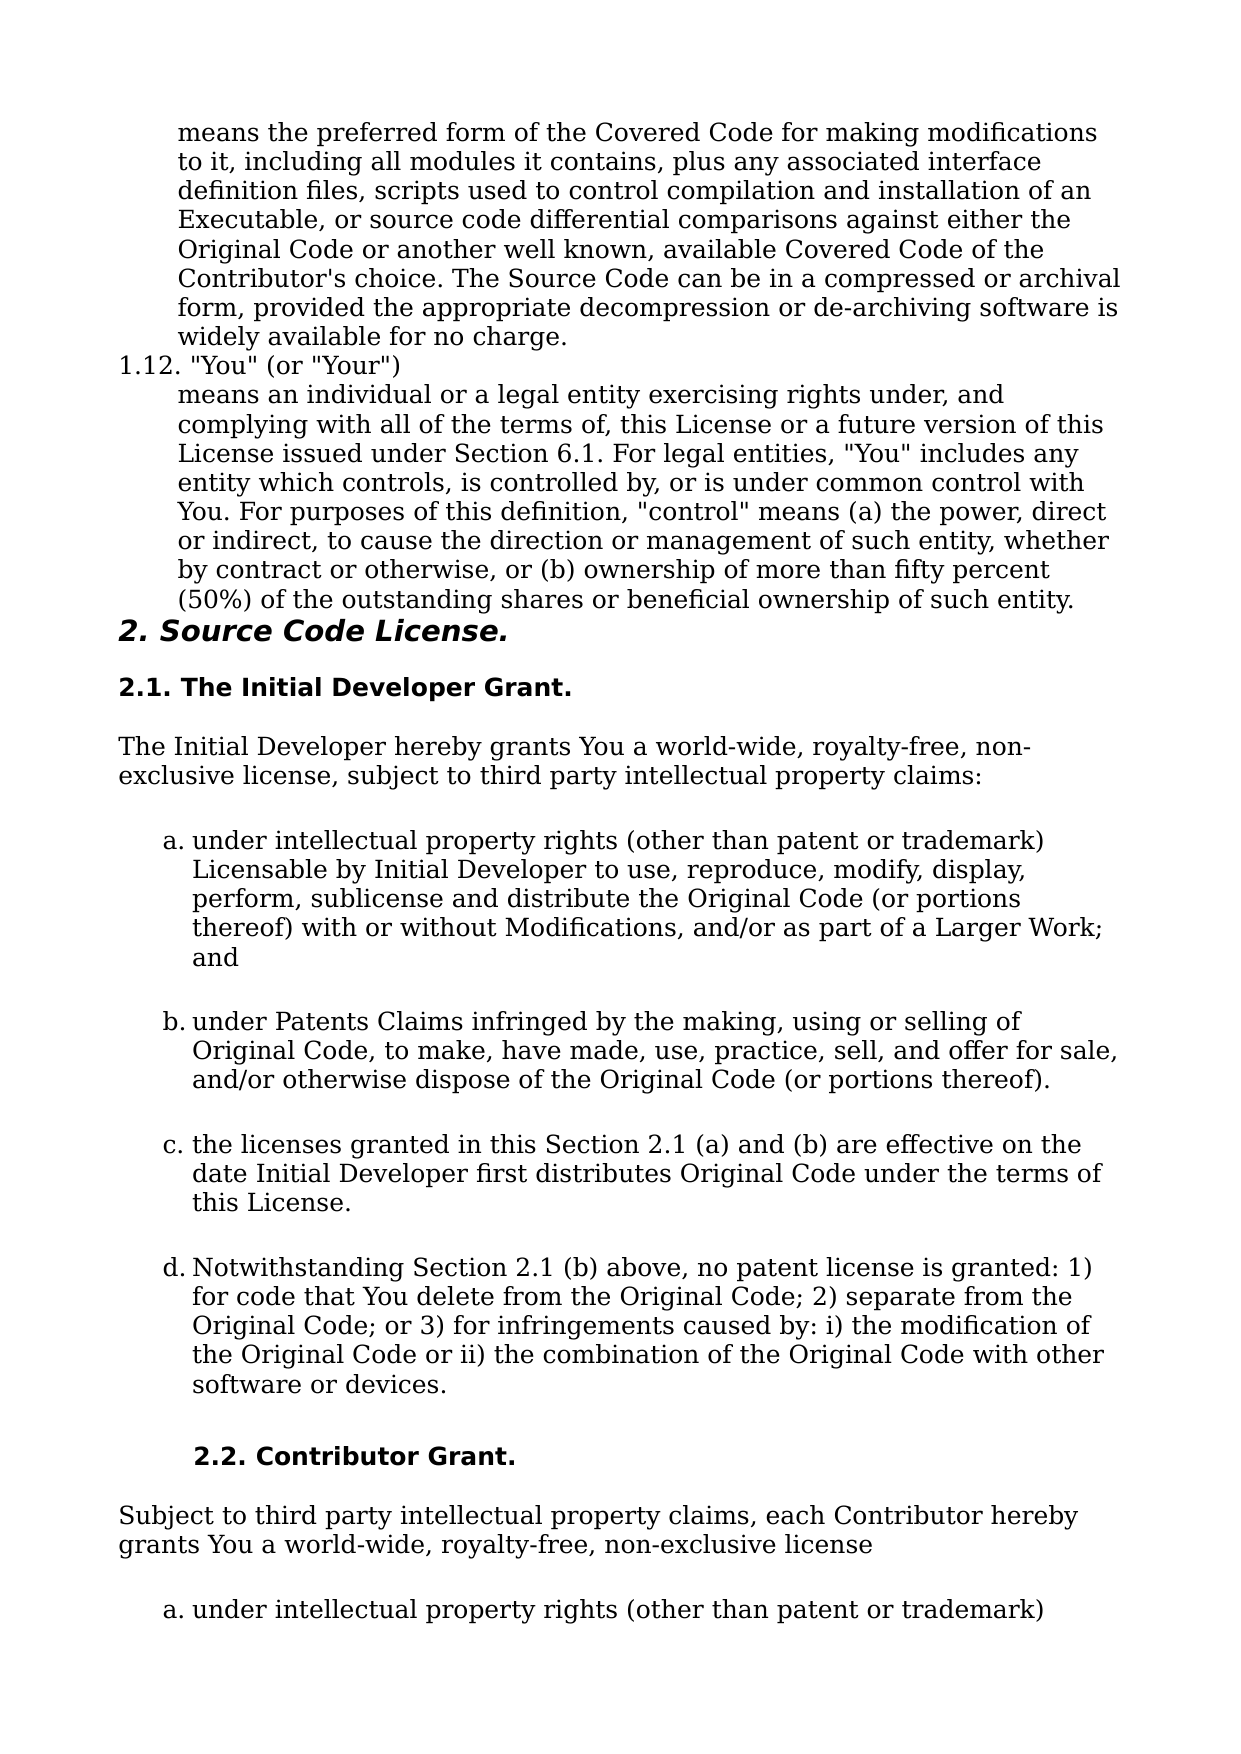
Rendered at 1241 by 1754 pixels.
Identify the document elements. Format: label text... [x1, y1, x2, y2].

list under Patents Claims infringed by the making, using or selling of Original Code, to make, have made, use, practice, sell, and offer for sale, and/or otherwise dispose of the Original Code (or portions thereof). [162, 1007, 1122, 1095]
list Notwithstanding Section 2.1 (b) above, no patent license is granted: 1) for code that You delete from the Original Code; 2) separate from the Original Code; or 3) for infringements caused by: i) the modification of the Original Code or ii) the combination of the Original Code with other software or devices. [162, 1253, 1122, 1399]
list means an individual or a legal entity exercising rights under, and complying with all of the terms of, this License or a future version of this License issued under Section 6.1. For legal entities, "You" includes any entity which controls, is controlled by, or is under common control with You. For purposes of this definition, "control" means (a) the power, direct or indirect, to cause the direction or management of such entity, whether by contract or otherwise, or (b) ownership of more than fifty percent (50%) of the outstanding shares or beneficial ownership of such entity. [177, 381, 1122, 614]
list under intellectual property rights (other than patent or trademark) [162, 1595, 1122, 1624]
text Subject to third party intellectual property claims, each Contributor hereby grants You a world-wide, royalty-free, non-exclusive license [118, 1501, 1122, 1559]
list means the preferred form of the Covered Code for making modifications to it, including all modules it contains, plus any associated interface definition files, scripts used to control compilation and installation of an Executable, or source code differential comparisons against either the Original Code or another well known, available Covered Code of the Contributor's choice. The Source Code can be in a compressed or archival form, provided the appropriate decompression or de-archiving software is widely available for no charge. [177, 118, 1122, 351]
list under intellectual property rights (other than patent or trademark) Licensable by Initial Developer to use, reproduce, modify, display, perform, sublicense and distribute the Original Code (or portions thereof) with or without Modifications, and/or as part of a Larger Work; and [162, 826, 1122, 972]
subtitle 1.12. "You" (or "Your") [118, 351, 1122, 381]
subtitle 2.1. The Initial Developer Grant. [118, 673, 1122, 702]
list the licenses granted in this Section 2.1 (a) and (b) are effective on the date Initial Developer first distributes Original Code under the terms of this License. [162, 1130, 1122, 1218]
subtitle 2. Source Code License. [118, 614, 1122, 648]
text The Initial Developer hereby grants You a world-wide, royalty-free, non-exclusive license, subject to third party intellectual property claims: [118, 732, 1122, 791]
subtitle 2.2. Contributor Grant. [118, 1442, 1122, 1471]
